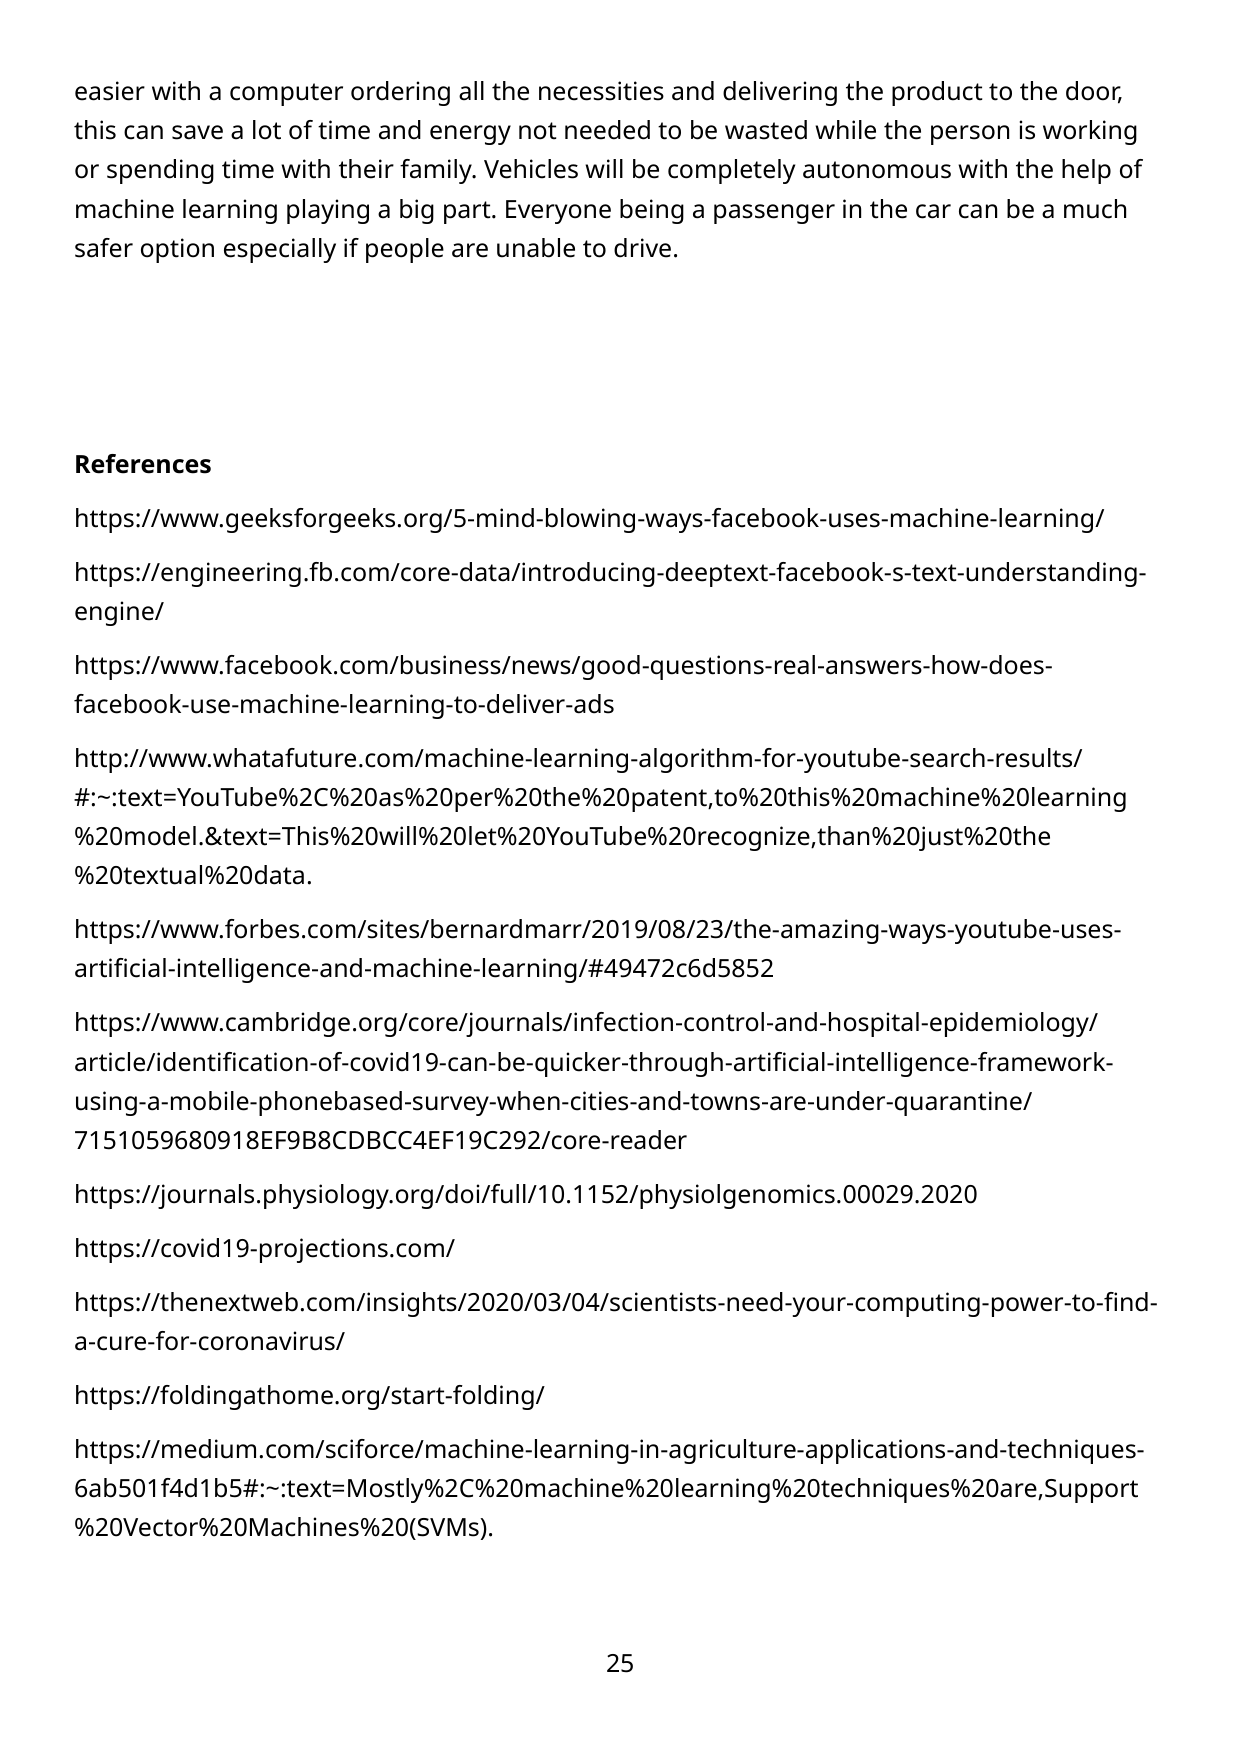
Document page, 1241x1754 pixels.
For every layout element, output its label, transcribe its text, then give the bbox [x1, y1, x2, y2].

text https://www.forbes.com/sites/bernardmarr/2019/08/23/the-amazing-ways-youtube-uses-artificial-intelligence-and-machine-learning/#49472c6d5852 [74, 912, 1166, 985]
text https://covid19-projections.com/ [74, 1231, 1166, 1264]
text https://engineering.fb.com/core-data/introducing-deeptext-facebook-s-text-understanding-engine/ [74, 554, 1166, 627]
text http://www.whatafuture.com/machine-learning-algorithm-for-youtube-search-results/#:~:text=YouTube%2C%20as%20per%20the%20patent,to%20this%20machine%20learning%20model.&text=This%20will%20let%20YouTube%20recognize,than%20just%20the%20textual%20data. [74, 741, 1166, 892]
text References [74, 446, 1166, 480]
text https://www.geeksforgeeks.org/5-mind-blowing-ways-facebook-uses-machine-learning/ [74, 500, 1166, 534]
text https://thenextweb.com/insights/2020/03/04/scientists-need-your-computing-power-to-find-a-cure-for-coronavirus/ [74, 1284, 1166, 1358]
text https://journals.physiology.org/doi/full/10.1152/physiolgenomics.00029.2020 [74, 1177, 1166, 1211]
text easier with a computer ordering all the necessities and delivering the product to the door, this can save a lot of time and energy not needed to be wasted while the person is working or spending time with their family. Vehicles will be completely autonomous with the help of machine learning playing a big part. Everyone being a passenger in the car can be a much safer option especially if people are unable to drive. [74, 74, 1166, 264]
text https://www.cambridge.org/core/journals/infection-control-and-hospital-epidemiology/article/identification-of-covid19-can-be-quicker-through-artificial-intelligence-framework-using-a-mobile-phonebased-survey-when-cities-and-towns-are-under-quarantine/7151059680918EF9B8CDBCC4EF19C292/core-reader [74, 1005, 1166, 1157]
text https://medium.com/sciforce/machine-learning-in-agriculture-applications-and-techniques-6ab501f4d1b5#:~:text=Mostly%2C%20machine%20learning%20techniques%20are,Support%20Vector%20Machines%20(SVMs). [74, 1432, 1166, 1544]
text https://foldingathome.org/start-folding/ [74, 1378, 1166, 1412]
text https://www.facebook.com/business/news/good-questions-real-answers-how-does-facebook-use-machine-learning-to-deliver-ads [74, 647, 1166, 721]
